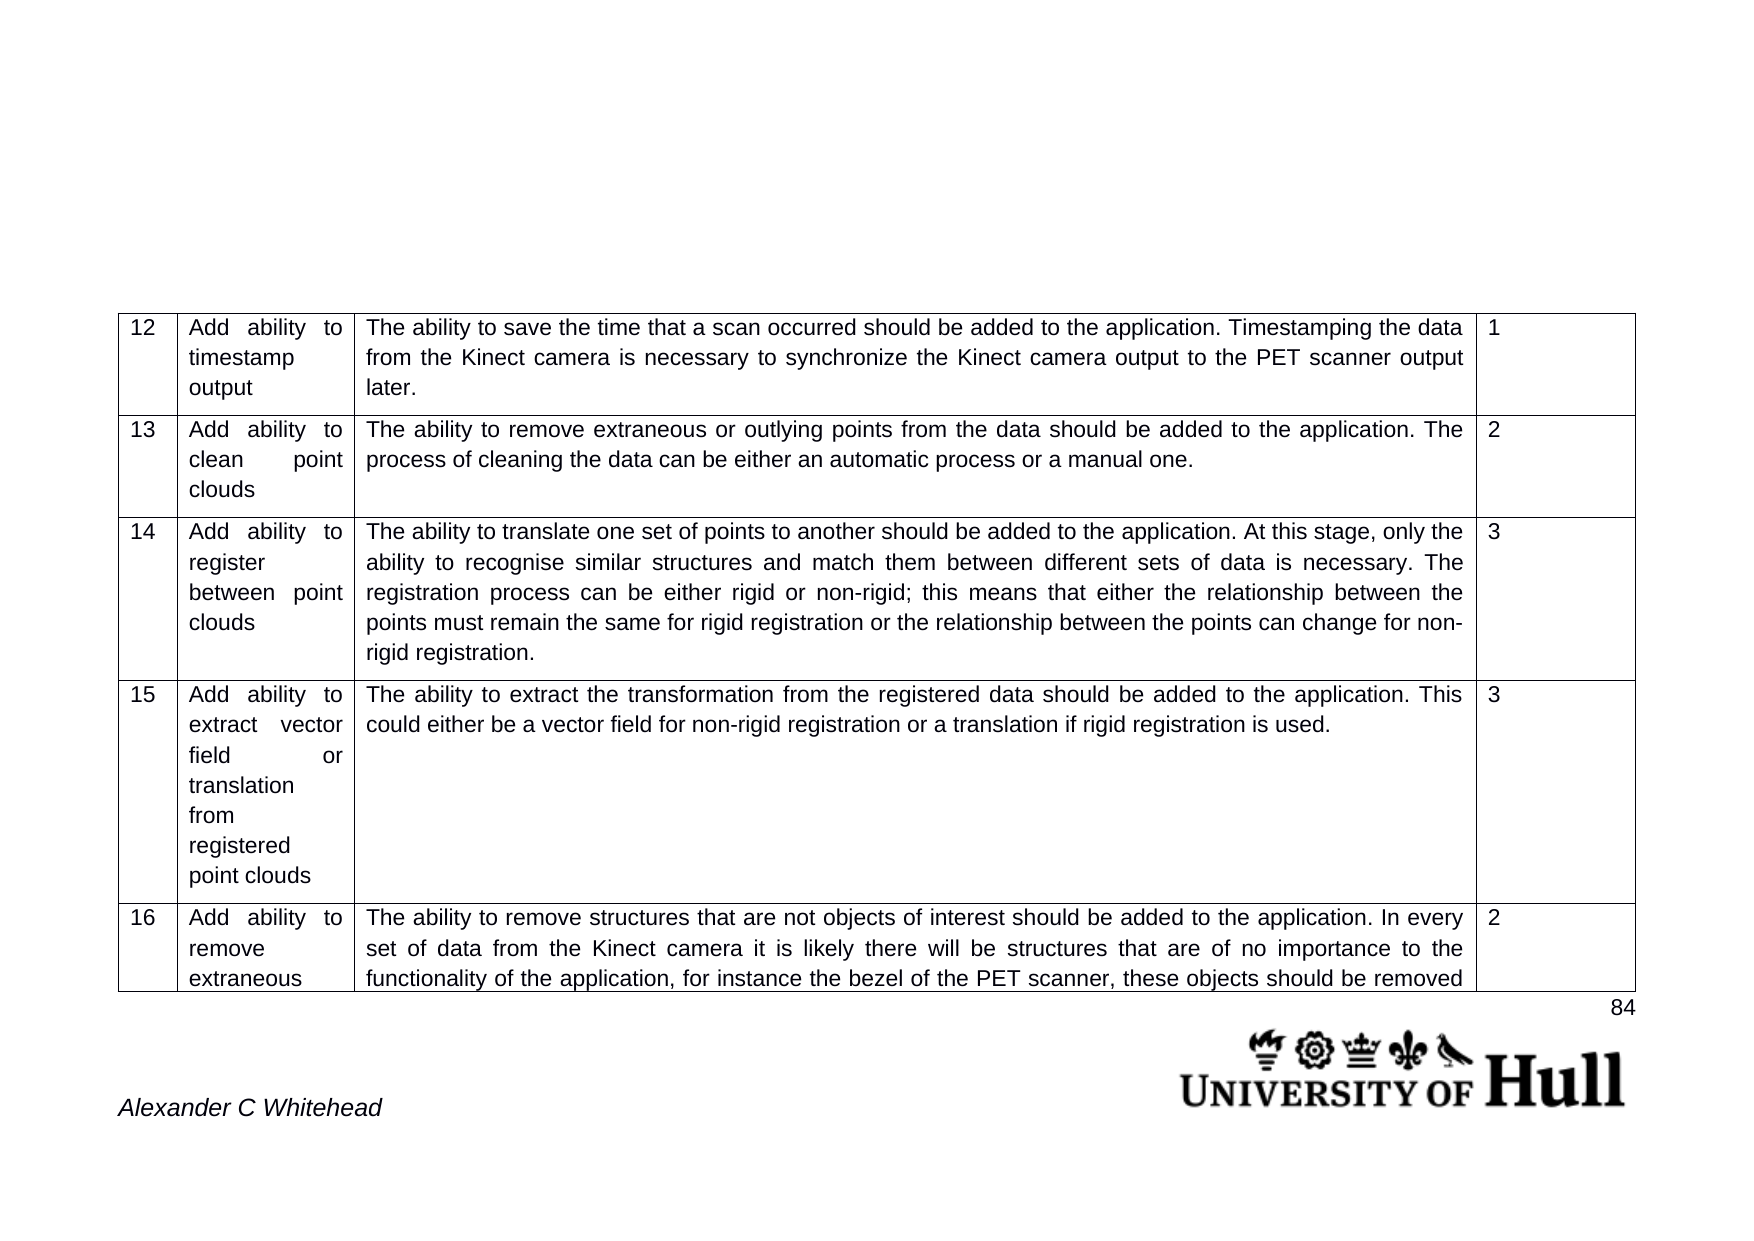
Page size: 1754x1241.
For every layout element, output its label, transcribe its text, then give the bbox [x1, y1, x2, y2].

table_cell The ability to remove extraneous or outlying points from the data should be added to the application. The process of cleaning the data can be either an automatic process or a manual one. [355, 416, 1476, 517]
table_cell 1 [1477, 314, 1635, 415]
table_cell Add ability to extract vector field or translation from registered point clouds [178, 681, 354, 903]
table_cell The ability to extract the transformation from the registered data should be added to the application. This could either be a vector field for non-rigid registration or a translation if rigid registration is used. [355, 681, 1476, 903]
table_cell 13 [119, 416, 177, 517]
table_cell 3 [1477, 518, 1635, 680]
picture [1173, 1020, 1634, 1117]
table_cell 16 [119, 904, 177, 991]
table_cell Add ability to remove extraneous [178, 904, 354, 991]
table_cell 12 [119, 314, 177, 415]
table_cell Add ability to clean point clouds [178, 416, 354, 517]
table_cell Add ability to register between point clouds [178, 518, 354, 680]
table_cell Add ability to timestamp output [178, 314, 354, 415]
table_cell 2 [1477, 416, 1635, 517]
table_cell 3 [1477, 681, 1635, 903]
table_cell 14 [119, 518, 177, 680]
table_cell The ability to translate one set of points to another should be added to the application. At this stage, only the ability to recognise similar structures and match them between different sets of data is necessary. The registration process can be either rigid or non-rigid; this means that either the relationship between the points must remain the same for rigid registration or the relationship between the points can change for non-rigid registration. [355, 518, 1476, 680]
table_cell The ability to remove structures that are not objects of interest should be added to the application. In every set of data from the Kinect camera it is likely there will be structures that are of no importance to the functionality of the application, for instance the bezel of the PET scanner, these objects should be removed [355, 904, 1476, 991]
table_cell 2 [1477, 904, 1635, 991]
table_cell 15 [119, 681, 177, 903]
table_cell The ability to save the time that a scan occurred should be added to the application. Timestamping the data from the Kinect camera is necessary to synchronize the Kinect camera output to the PET scanner output later. [355, 314, 1476, 415]
